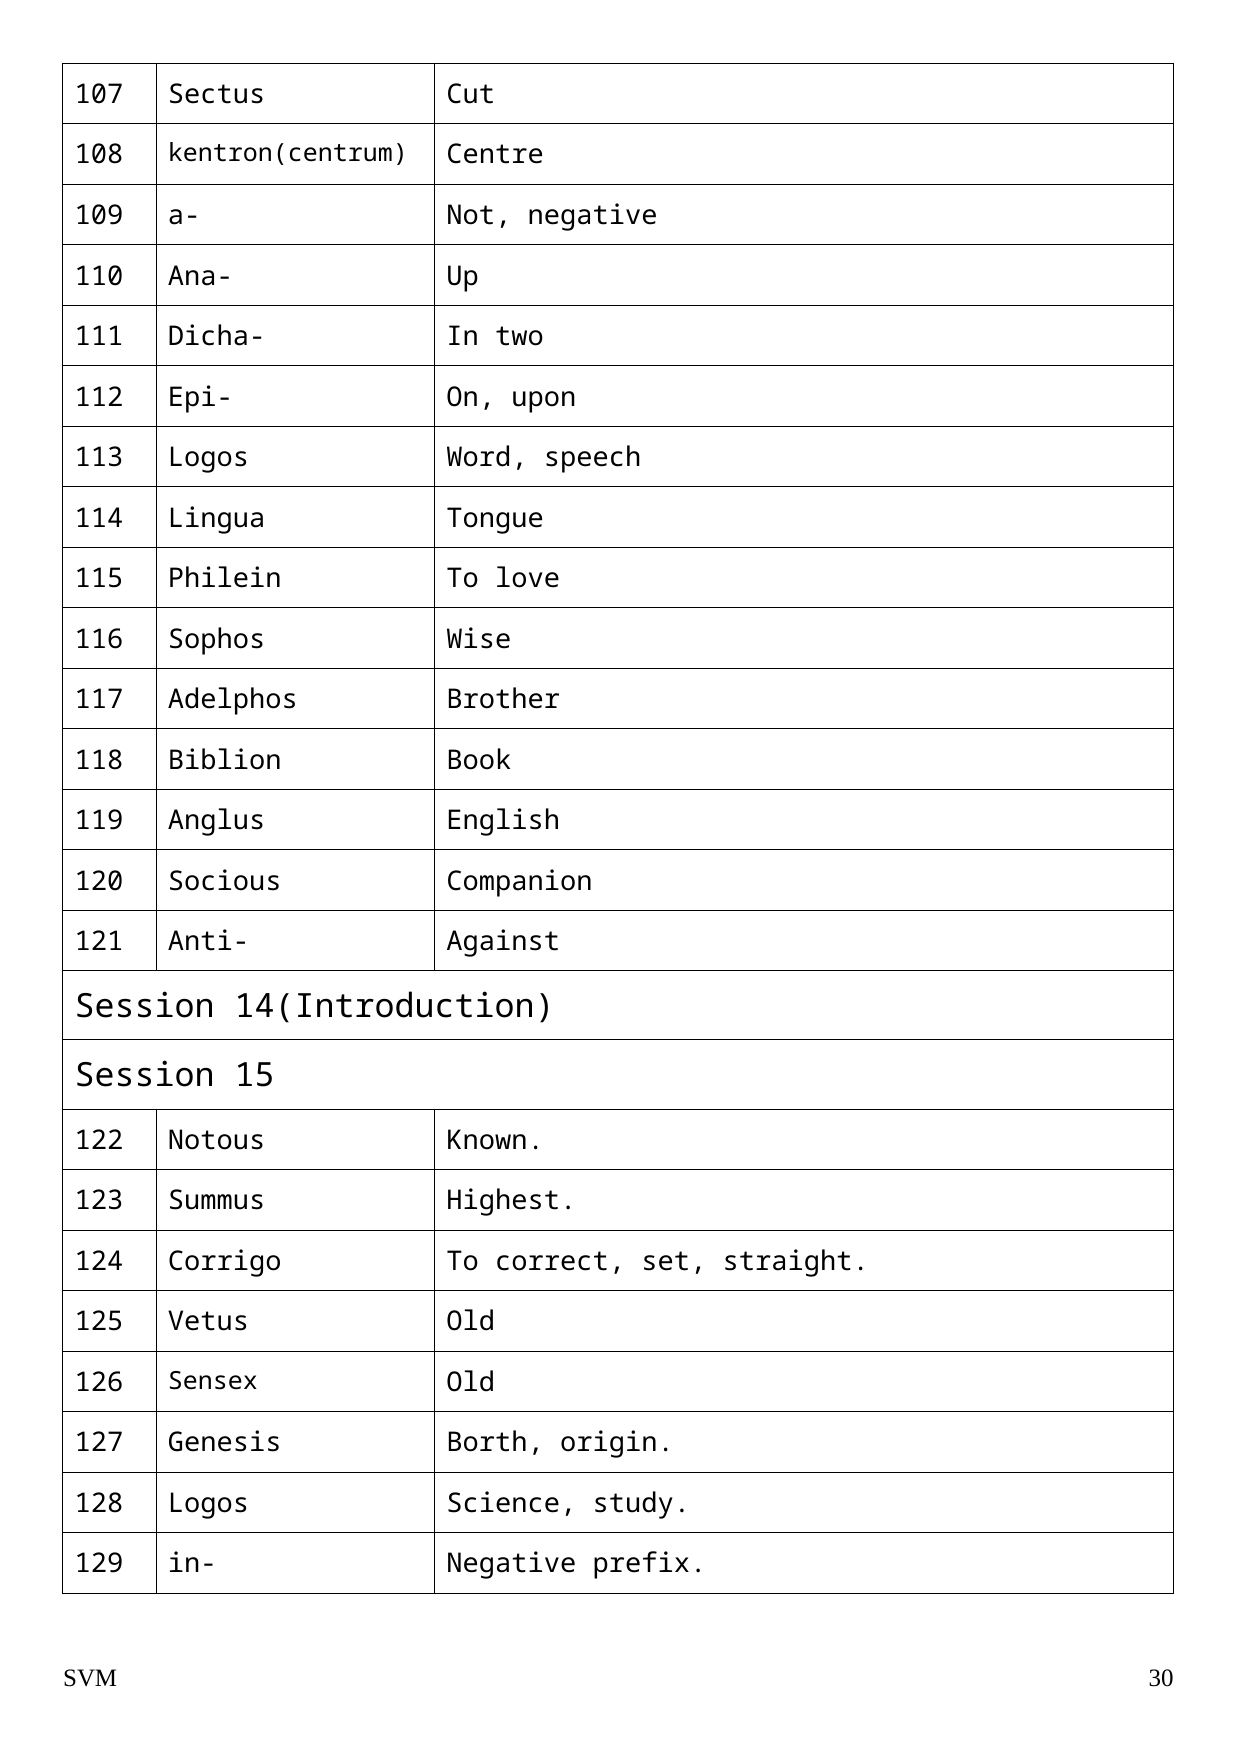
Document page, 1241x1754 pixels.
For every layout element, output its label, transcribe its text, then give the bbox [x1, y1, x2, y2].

table_cell 115 [63, 548, 156, 607]
table_cell Session 15 [63, 1040, 1173, 1108]
table_cell 114 [63, 487, 156, 547]
table_cell Sophos [157, 608, 434, 668]
table_cell Known. [435, 1110, 1173, 1169]
table_cell Biblion [157, 729, 434, 789]
table_cell Session 14(Introduction) [63, 971, 1173, 1039]
table_cell Ana- [157, 245, 434, 304]
table_cell Against [435, 911, 1173, 970]
table_cell Science, study. [435, 1473, 1173, 1532]
table_cell 123 [63, 1170, 156, 1229]
table_cell 110 [63, 245, 156, 304]
table_cell Adelphos [157, 669, 434, 728]
table_cell Genesis [157, 1412, 434, 1472]
table_cell Summus [157, 1170, 434, 1229]
table_cell Notous [157, 1110, 434, 1169]
table_cell 124 [63, 1231, 156, 1290]
table_cell 112 [63, 366, 156, 426]
table_cell Highest. [435, 1170, 1173, 1229]
table_cell In two [435, 306, 1173, 365]
table_cell On, upon [435, 366, 1173, 426]
table_cell Old [435, 1291, 1173, 1351]
table_cell 109 [63, 185, 156, 244]
table_cell Wise [435, 608, 1173, 668]
table_cell 126 [63, 1352, 156, 1411]
table_cell 116 [63, 608, 156, 668]
table_cell 120 [63, 850, 156, 910]
table_cell Epi- [157, 366, 434, 426]
table_cell Companion [435, 850, 1173, 910]
table_cell To correct, set, straight. [435, 1231, 1173, 1290]
table_cell Tongue [435, 487, 1173, 547]
table_cell Vetus [157, 1291, 434, 1351]
table_cell Philein [157, 548, 434, 607]
table_cell Sensex [157, 1352, 434, 1411]
table_cell Up [435, 245, 1173, 304]
table_cell Logos [157, 1473, 434, 1532]
table_cell Sectus [157, 64, 434, 123]
table_cell 111 [63, 306, 156, 365]
table_cell Not, negative [435, 185, 1173, 244]
table_cell Corrigo [157, 1231, 434, 1290]
table_cell in- [157, 1533, 434, 1593]
table_cell 107 [63, 64, 156, 123]
table_cell Anti- [157, 911, 434, 970]
table_cell 128 [63, 1473, 156, 1532]
table_cell Lingua [157, 487, 434, 547]
table_cell Cut [435, 64, 1173, 123]
table_cell Anglus [157, 790, 434, 849]
table_cell a- [157, 185, 434, 244]
table_cell Book [435, 729, 1173, 789]
table_cell Brother [435, 669, 1173, 728]
table_cell English [435, 790, 1173, 849]
table_cell 127 [63, 1412, 156, 1472]
table_cell Socious [157, 850, 434, 910]
table_cell 119 [63, 790, 156, 849]
table_cell kentron(centrum) [157, 124, 434, 183]
table_cell Word, speech [435, 427, 1173, 486]
table_cell 117 [63, 669, 156, 728]
table_cell Logos [157, 427, 434, 486]
table_cell To love [435, 548, 1173, 607]
table_cell 108 [63, 124, 156, 183]
table_cell Borth, origin. [435, 1412, 1173, 1472]
table_cell Dicha- [157, 306, 434, 365]
table_cell 113 [63, 427, 156, 486]
table_cell Centre [435, 124, 1173, 183]
table_cell Old [435, 1352, 1173, 1411]
table_cell 129 [63, 1533, 156, 1593]
table_cell Negative prefix. [435, 1533, 1173, 1593]
table_cell 118 [63, 729, 156, 789]
table_cell 121 [63, 911, 156, 970]
table_cell 125 [63, 1291, 156, 1351]
table_cell 122 [63, 1110, 156, 1169]
